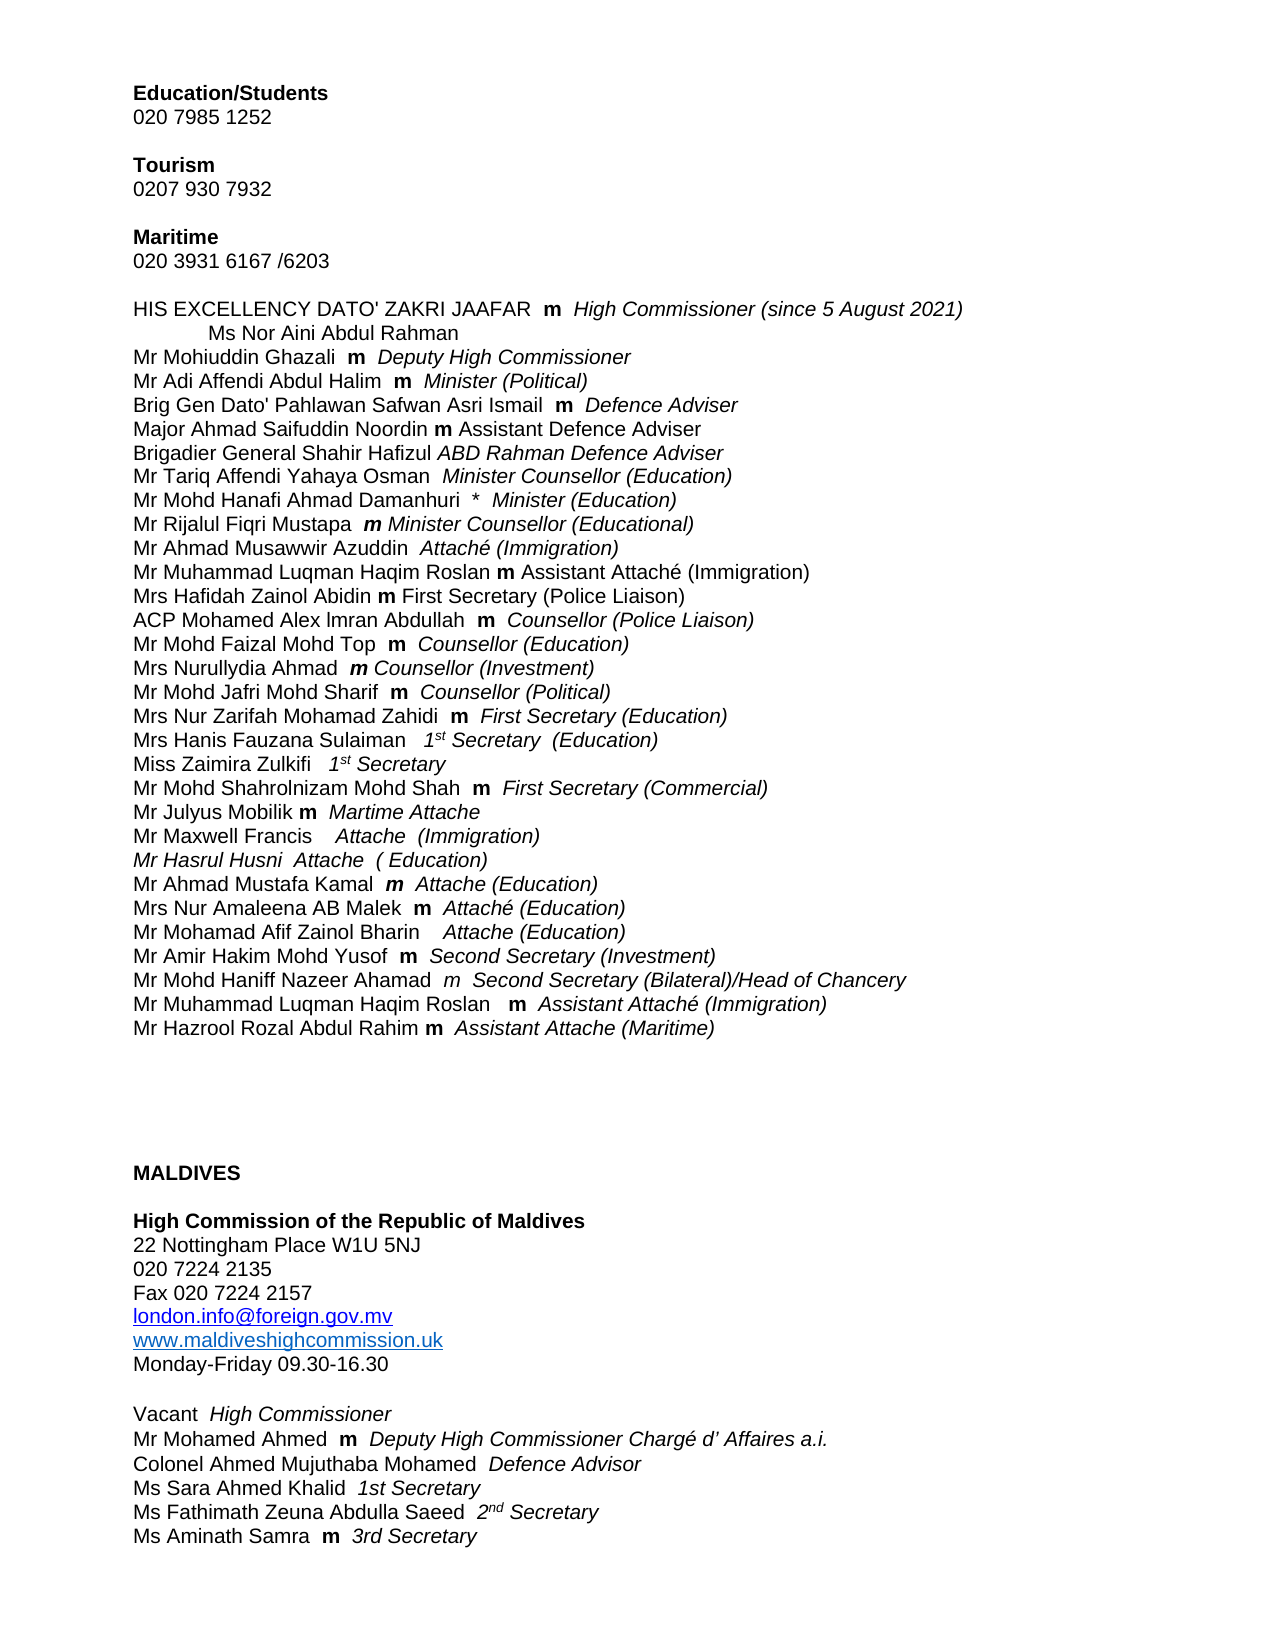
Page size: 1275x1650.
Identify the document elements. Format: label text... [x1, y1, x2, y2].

text HIS EXCELLENCY DATO' ZAKRI JAAFAR m High Commissioner (since 5 August 2021) [133, 297, 1181, 321]
text london.info@foreign.gov.mv [133, 1304, 1181, 1328]
text Mrs Nur Zarifah Mohamad Zahidi m First Secretary (Education) [133, 704, 1181, 728]
text MALDIVES [133, 1161, 1181, 1184]
text Miss Zaimira Zulkifi 1st Secretary [133, 752, 1181, 776]
text High Commission of the Republic of Maldives [133, 1208, 1181, 1232]
text Ms Nor Aini Abdul Rahman [133, 321, 1181, 344]
text Mr Maxwell Francis Attache (Immigration) [133, 824, 1181, 848]
text Ms Sara Ahmed Khalid 1st Secretary [133, 1476, 1181, 1500]
text 020 3931 6167 /6203 [133, 249, 1181, 273]
text Brig Gen Dato' Pahlawan Safwan Asri Ismail m Defence Adviser [133, 392, 1181, 416]
text Mr Muhammad Luqman Haqim Roslan m Assistant Attaché (Immigration) [133, 560, 1181, 584]
text 020 7985 1252 [133, 105, 1181, 129]
text Education/Students [133, 81, 1181, 105]
text Ms Fathimath Zeuna Abdulla Saeed 2nd Secretary [133, 1500, 1181, 1524]
text Mr Tariq Affendi Yahaya Osman Minister Counsellor (Education) [133, 464, 1181, 488]
text Vacant High Commissioner [133, 1401, 1181, 1425]
text Ms Aminath Samra m 3rd Secretary [133, 1524, 1181, 1548]
text Mr Julyus Mobilik m Martime Attache [133, 800, 1181, 824]
text Mr Hazrool Rozal Abdul Rahim m Assistant Attache (Maritime) [133, 1015, 1181, 1039]
text Fax 020 7224 2157 [133, 1280, 1181, 1304]
text Mr Rijalul Fiqri Mustapa m Minister Counsellor (Educational) [133, 512, 1181, 536]
text Mr Mohd Haniff Nazeer Ahamad m Second Secretary (Bilateral)/Head of Chancery [133, 967, 1181, 991]
text Colonel Ahmed Mujuthaba Mohamed Defence Advisor [133, 1452, 1181, 1476]
text Mrs Hafidah Zainol Abidin m First Secretary (Police Liaison) [133, 584, 1181, 608]
text Mrs Nur Amaleena AB Malek m Attaché (Education) [133, 896, 1181, 919]
text Mr Ahmad Musawwir Azuddin Attaché (Immigration) [133, 536, 1181, 560]
text Mrs Nurullydia Ahmad m Counsellor (Investment) [133, 656, 1181, 680]
text Mr Adi Affendi Abdul Halim m Minister (Political) [133, 368, 1181, 392]
text Brigadier General Shahir Hafizul ABD Rahman Defence Adviser [133, 440, 1181, 464]
text Mr Muhammad Luqman Haqim Roslan m Assistant Attaché (Immigration) [133, 991, 1181, 1015]
text Mr Mohd Shahrolnizam Mohd Shah m First Secretary (Commercial) [133, 776, 1181, 800]
text Tourism [133, 153, 1181, 177]
text Monday-Friday 09.30-16.30 [133, 1352, 1181, 1376]
text Mrs Hanis Fauzana Sulaiman 1st Secretary (Education) [133, 728, 1181, 752]
text 020 7224 2135 [133, 1256, 1181, 1280]
text ACP Mohamed Alex lmran Abdullah m Counsellor (Police Liaison) [133, 608, 1181, 632]
text Mr Mohd Faizal Mohd Top m Counsellor (Education) [133, 632, 1181, 656]
text Mr Mohamad Afif Zainol Bharin Attache (Education) [133, 919, 1181, 943]
text Maritime [133, 225, 1181, 249]
text Mr Hasrul Husni Attache ( Education) [133, 848, 1181, 872]
text Mr Amir Hakim Mohd Yusof m Second Secretary (Investment) [133, 943, 1181, 967]
text Major Ahmad Saifuddin Noordin m Assistant Defence Adviser [133, 416, 1181, 440]
text Mr Mohiuddin Ghazali m Deputy High Commissioner [133, 344, 1181, 368]
text 0207 930 7932 [133, 177, 1181, 201]
text 22 Nottingham Place W1U 5NJ [133, 1232, 1181, 1256]
text Mr Mohamed Ahmed m Deputy High Commissioner Chargé d’ Affaires a.i. [133, 1427, 1181, 1451]
text Mr Ahmad Mustafa Kamal m Attache (Education) [133, 872, 1181, 896]
text Mr Mohd Hanafi Ahmad Damanhuri * Minister (Education) [133, 488, 1181, 512]
text Mr Mohd Jafri Mohd Sharif m Counsellor (Political) [133, 680, 1181, 704]
text www.maldiveshighcommission.uk [133, 1328, 1181, 1352]
